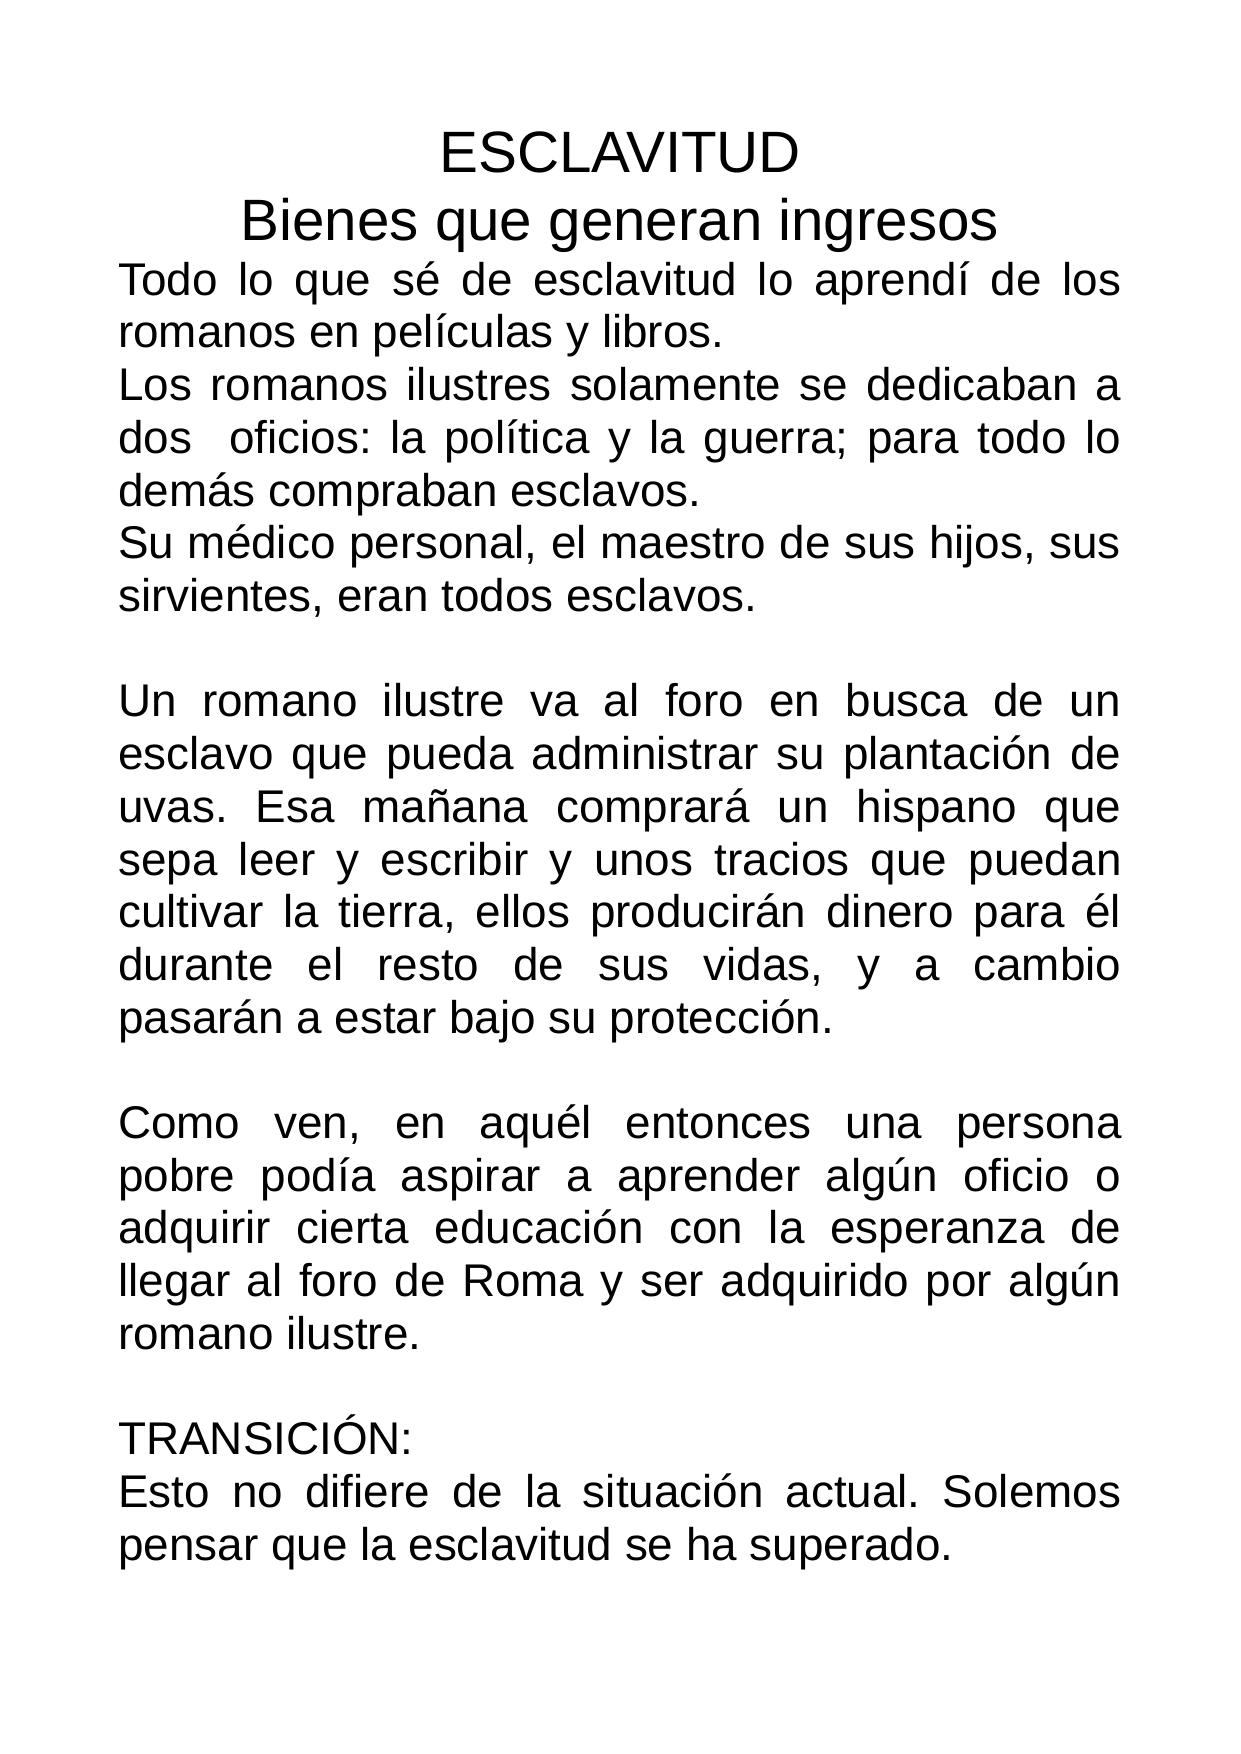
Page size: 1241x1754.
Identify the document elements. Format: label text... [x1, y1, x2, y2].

text TRANSICIÓN: [118, 1412, 1122, 1464]
text Todo lo que sé de esclavitud lo aprendí de los romanos en películas y libros. [118, 252, 1122, 358]
text Su médico personal, el maestro de sus hijos, sus sirvientes, eran todos esclavos. [118, 516, 1122, 621]
text Un romano ilustre va al foro en busca de un esclavo que pueda administrar su plantación de uvas. Esa mañana comprará un hispano que sepa leer y escribir y unos tracios que puedan cultivar la tierra, ellos producirán dinero para él durante el resto de sus vidas, y a cambio pasarán a estar bajo su protección. [118, 674, 1122, 1043]
text Como ven, en aquél entonces una persona pobre podía aspirar a aprender algún oficio o adquirir cierta educación con la esperanza de llegar al foro de Roma y ser adquirido por algún romano ilustre. [118, 1096, 1122, 1359]
text Los romanos ilustres solamente se dedicaban a dos oficios: la política y la guerra; para todo lo demás compraban esclavos. [118, 358, 1122, 516]
text Bienes que generan ingresos [118, 185, 1122, 252]
text Esto no difiere de la situación actual. Solemos pensar que la esclavitud se ha superado. [118, 1464, 1122, 1570]
text ESCLAVITUD [118, 118, 1122, 185]
